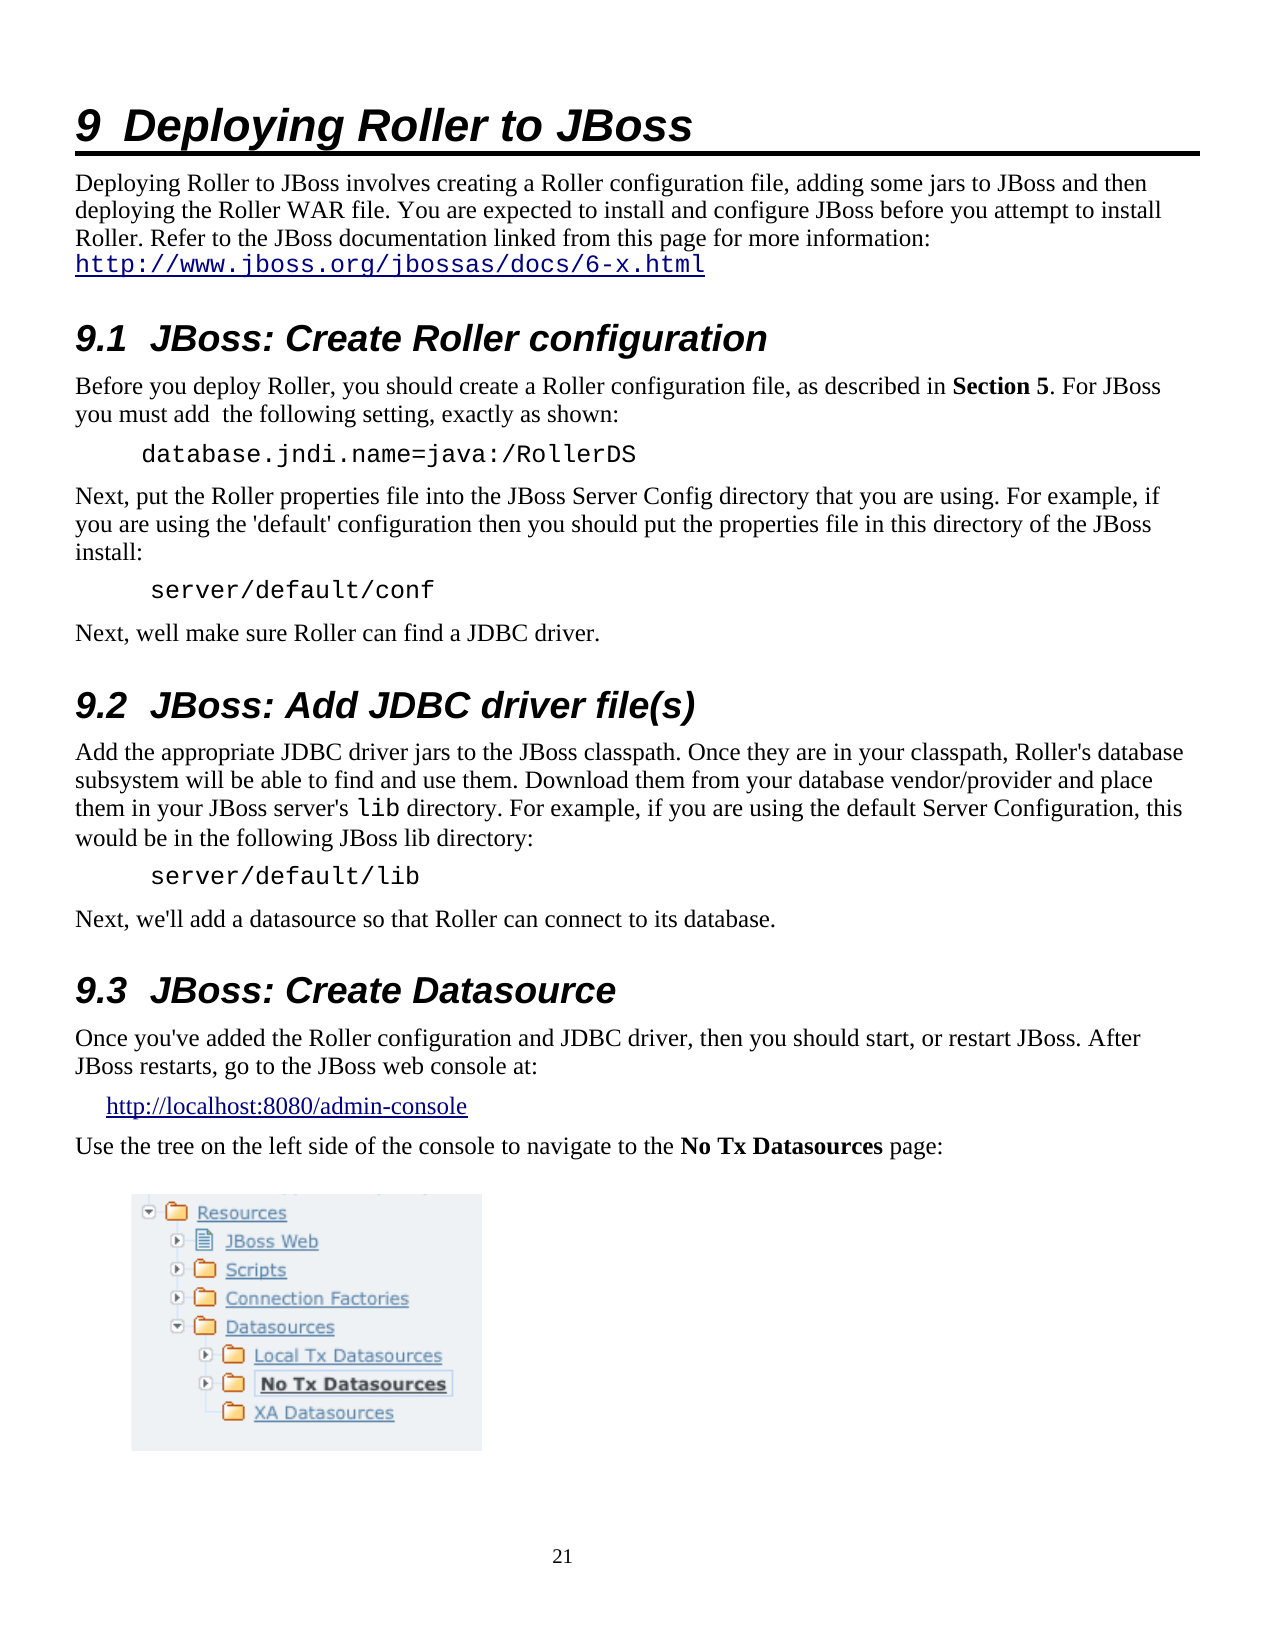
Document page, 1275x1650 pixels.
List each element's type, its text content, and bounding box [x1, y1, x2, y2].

text server/default/lib [75, 864, 1200, 892]
text Next, put the Roller properties file into the JBoss Server Config directory that you are using. For example, if you are using the 'default' configuration then you should put the properties file in this directory of the JBoss install: [75, 482, 1200, 566]
text Before you deploy Roller, you should create a Roller configuration file, as described in Section 5. For JBoss you must add the following setting, exactly as shown: [75, 372, 1200, 428]
subtitle Deploying Roller to JBoss [75, 100, 1200, 151]
picture [131, 1194, 482, 1451]
text database.jndi.name=java:/RollerDS [75, 440, 1200, 470]
text Next, we'll add a datasource so that Roller can connect to its database. [75, 905, 1200, 932]
text Add the appropriate JDBC driver jars to the JBoss classpath. Once they are in your classpath, Roller's database subsystem will be able to find and use them. Download them from your database vendor/provider and place them in your JBoss server's lib directory. For example, if you are using the default Server Configuration, this would be in the following JBoss lib directory: [75, 738, 1200, 851]
subtitle JBoss: Add JDBC driver file(s) [75, 684, 1200, 726]
subtitle JBoss: Create Roller configuration [75, 318, 1200, 360]
text Deploying Roller to JBoss involves creating a Roller configuration file, adding some jars to JBoss and then deploying the Roller WAR file. You are expected to install and configure JBoss before you attempt to install Roller. Refer to the JBoss documentation linked from this page for more information: http://www.jboss.org/jbossas/docs/6-x.html [75, 169, 1200, 280]
text server/default/conf [75, 578, 1200, 606]
text Use the tree on the left side of the console to navigate to the No Tx Datasources page: [75, 1132, 1200, 1160]
text http://localhost:8080/admin-console [75, 1092, 1200, 1120]
subtitle JBoss: Create Datasource [75, 970, 1200, 1012]
text Next, well make sure Roller can find a JDBC driver. [75, 619, 1200, 647]
text Once you've added the Roller configuration and JDBC driver, then you should start, or restart JBoss. After JBoss restarts, go to the JBoss web console at: [75, 1024, 1200, 1080]
